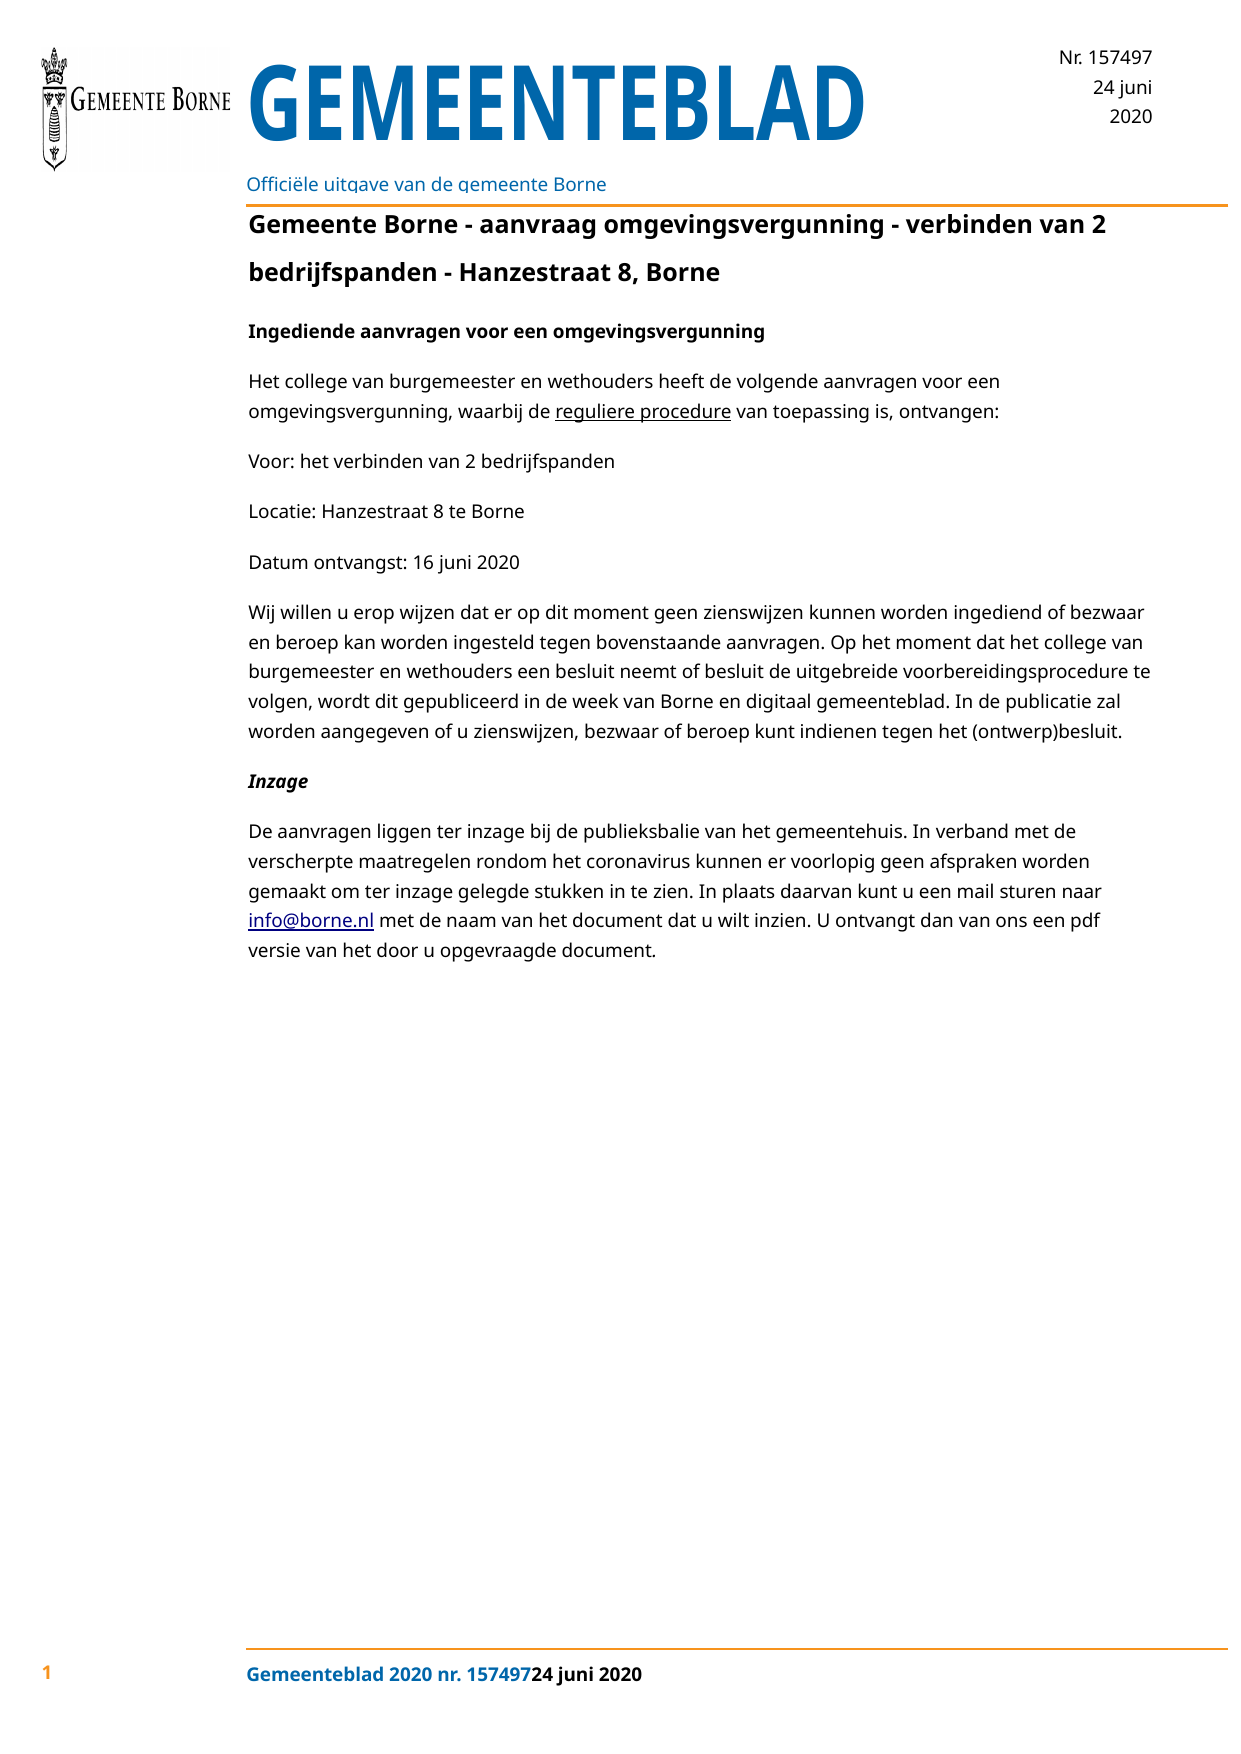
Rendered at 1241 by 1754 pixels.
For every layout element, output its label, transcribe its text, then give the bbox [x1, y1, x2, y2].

text Gemeente Borne - aanvraag omgevingsvergunning - verbinden van 2 bedrijfspanden - Hanzestraat 8, Borne [248, 207, 1152, 288]
text Datum ontvangst: 16 juni 2020 [248, 549, 1152, 575]
text Locatie: Hanzestraat 8 te Borne [248, 499, 1152, 524]
text Wij willen u erop wijzen dat er op dit moment geen zienswijzen kunnen worden ingediend of bezwaar en beroep kan worden ingesteld tegen bovenstaande aanvragen. Op het moment dat het college van burgemeester en wethouders een besluit neemt of besluit de uitgebreide voorbereidingsprocedure te volgen, wordt dit gepubliceerd in de week van Borne en digitaal gemeenteblad. In de publicatie zal worden aangegeven of u zienswijzen, bezwaar of beroep kunt indienen tegen het (ontwerp)besluit. [248, 599, 1152, 744]
text Ingediende aanvragen voor een omgevingsvergunning [248, 318, 1152, 344]
text Inzage [248, 768, 1152, 794]
text De aanvragen liggen ter inzage bij de publieksbalie van het gemeentehuis. In verband met de verscherpte maatregelen rondom het coronavirus kunnen er voorlopig geen afspraken worden gemaakt om ter inzage gelegde stukken in te zien. In plaats daarvan kunt u een mail sturen naar info@borne.nl met de naam van het document dat u wilt inzien. U ontvangt dan van ons een pdf versie van het door u opgevraagde document. [248, 819, 1152, 963]
picture [41, 47, 231, 172]
text Voor: het verbinden van 2 bedrijfspanden [248, 448, 1152, 474]
text Het college van burgemeester en wethouders heeft de volgende aanvragen voor een omgevingsvergunning, waarbij de reguliere procedure van toepassing is, ontvangen: [248, 368, 1152, 424]
